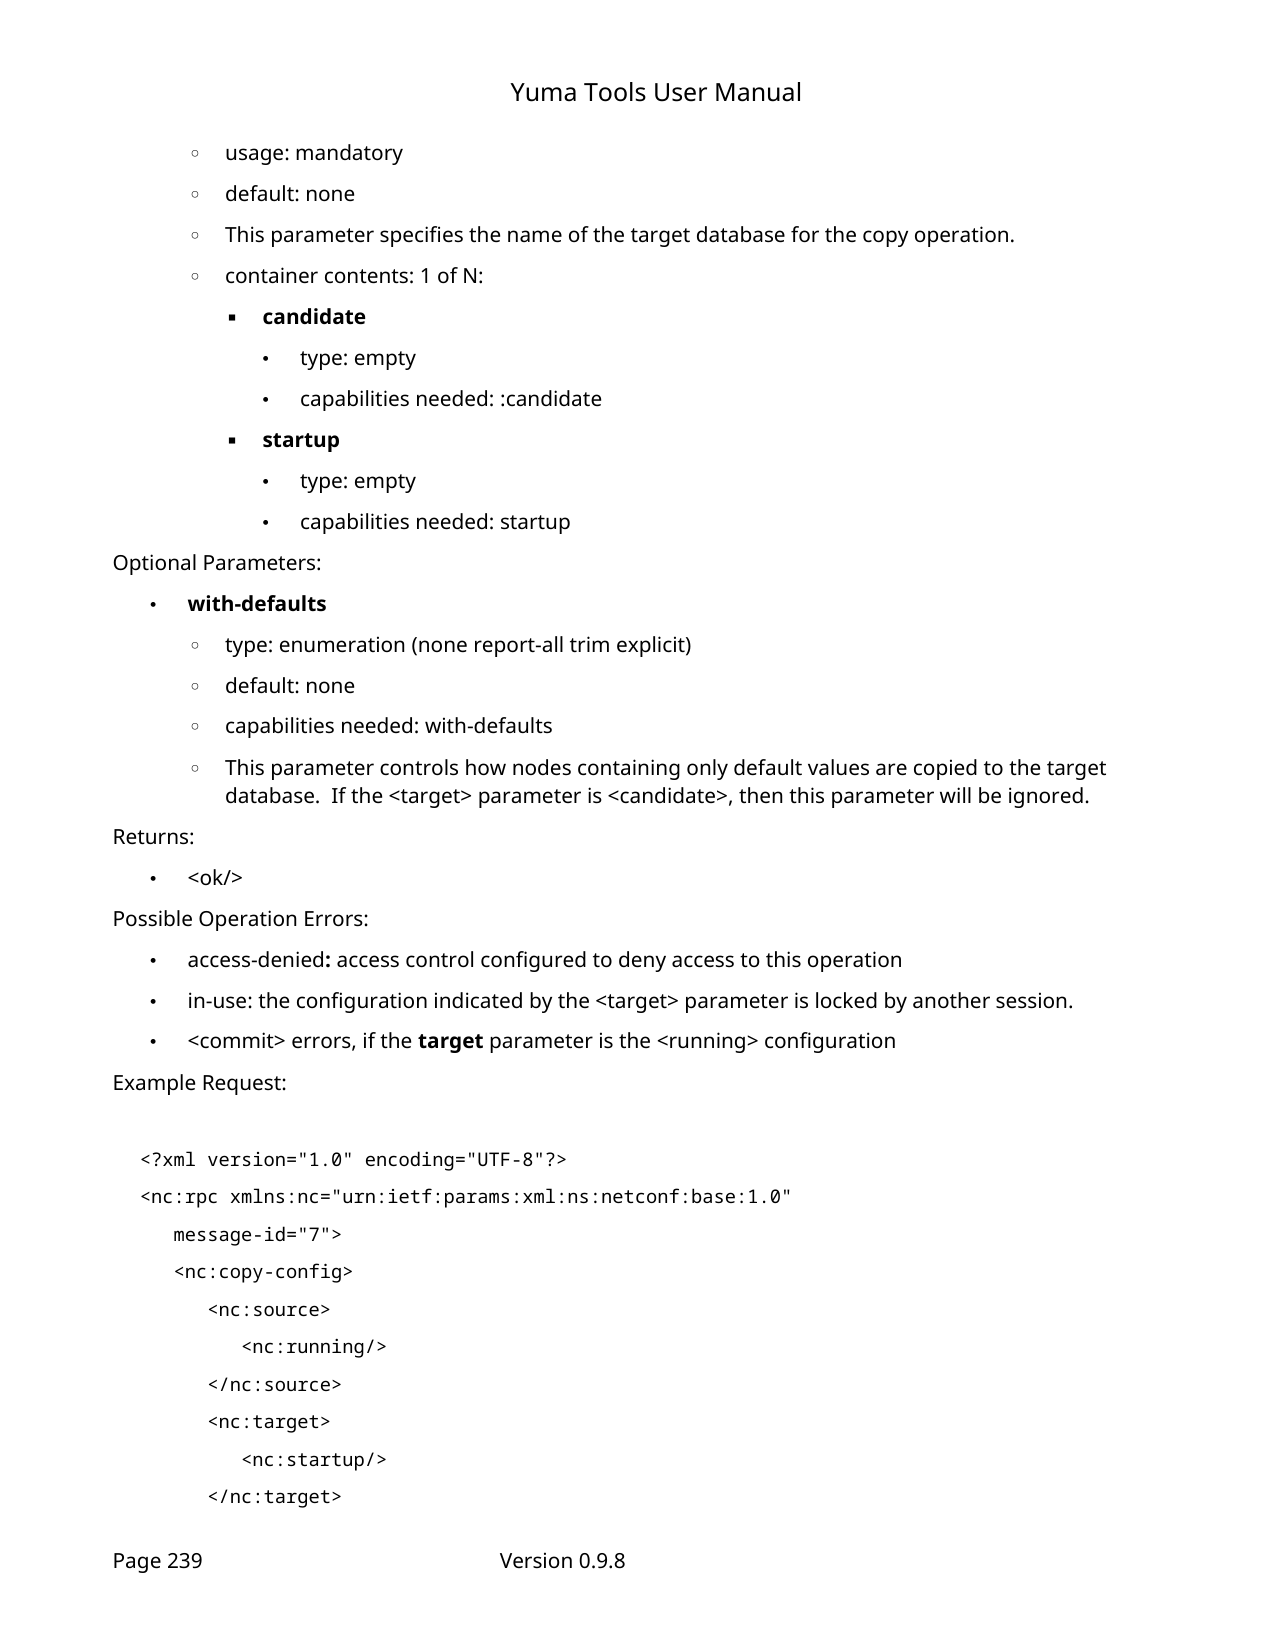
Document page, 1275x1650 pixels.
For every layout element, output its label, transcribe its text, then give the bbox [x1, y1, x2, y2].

list <commit> errors, if the target parameter is the <running> configuration [150, 1027, 1200, 1055]
list type: empty [262, 466, 1200, 494]
list capabilities needed: startup [262, 507, 1200, 535]
text </nc:target> [139, 1483, 1200, 1509]
text <nc:target> [139, 1408, 1200, 1434]
text Optional Parameters: [112, 548, 1200, 576]
list in-use: the configuration indicated by the <target> parameter is locked by another session. [150, 986, 1200, 1014]
list <ok/> [150, 863, 1200, 891]
text </nc:source> [139, 1371, 1200, 1397]
text <nc:copy-config> [139, 1258, 1200, 1284]
list container contents: 1 of N: [187, 261, 1200, 290]
list candidate [225, 302, 1200, 331]
list usage: mandatory [187, 138, 1200, 167]
list This parameter controls how nodes containing only default values are copied to the target database. If the <target> parameter is <candidate>, then this parameter will be ignored. [187, 753, 1200, 809]
list default: none [187, 671, 1200, 699]
list default: none [187, 179, 1200, 208]
text <nc:running/> [139, 1333, 1200, 1359]
list access-denied: access control configured to deny access to this operation [150, 945, 1200, 973]
text message-id="7"> [139, 1221, 1200, 1247]
text Possible Operation Errors: [112, 904, 1200, 932]
list startup [225, 425, 1200, 453]
text <nc:startup/> [139, 1446, 1200, 1472]
text Example Request: [112, 1068, 1200, 1096]
text <nc:source> [139, 1296, 1200, 1322]
text <nc:rpc xmlns:nc="urn:ietf:params:xml:ns:netconf:base:1.0" [139, 1183, 1200, 1209]
list type: enumeration (none report-all trim explicit) [187, 630, 1200, 658]
list with-defaults [150, 589, 1200, 617]
list This parameter specifies the name of the target database for the copy operation. [187, 220, 1200, 249]
list type: empty [262, 343, 1200, 372]
text <?xml version="1.0" encoding="UTF-8"?> [139, 1146, 1200, 1172]
list capabilities needed: :candidate [262, 384, 1200, 413]
text Returns: [112, 822, 1200, 850]
list capabilities needed: with-defaults [187, 712, 1200, 740]
